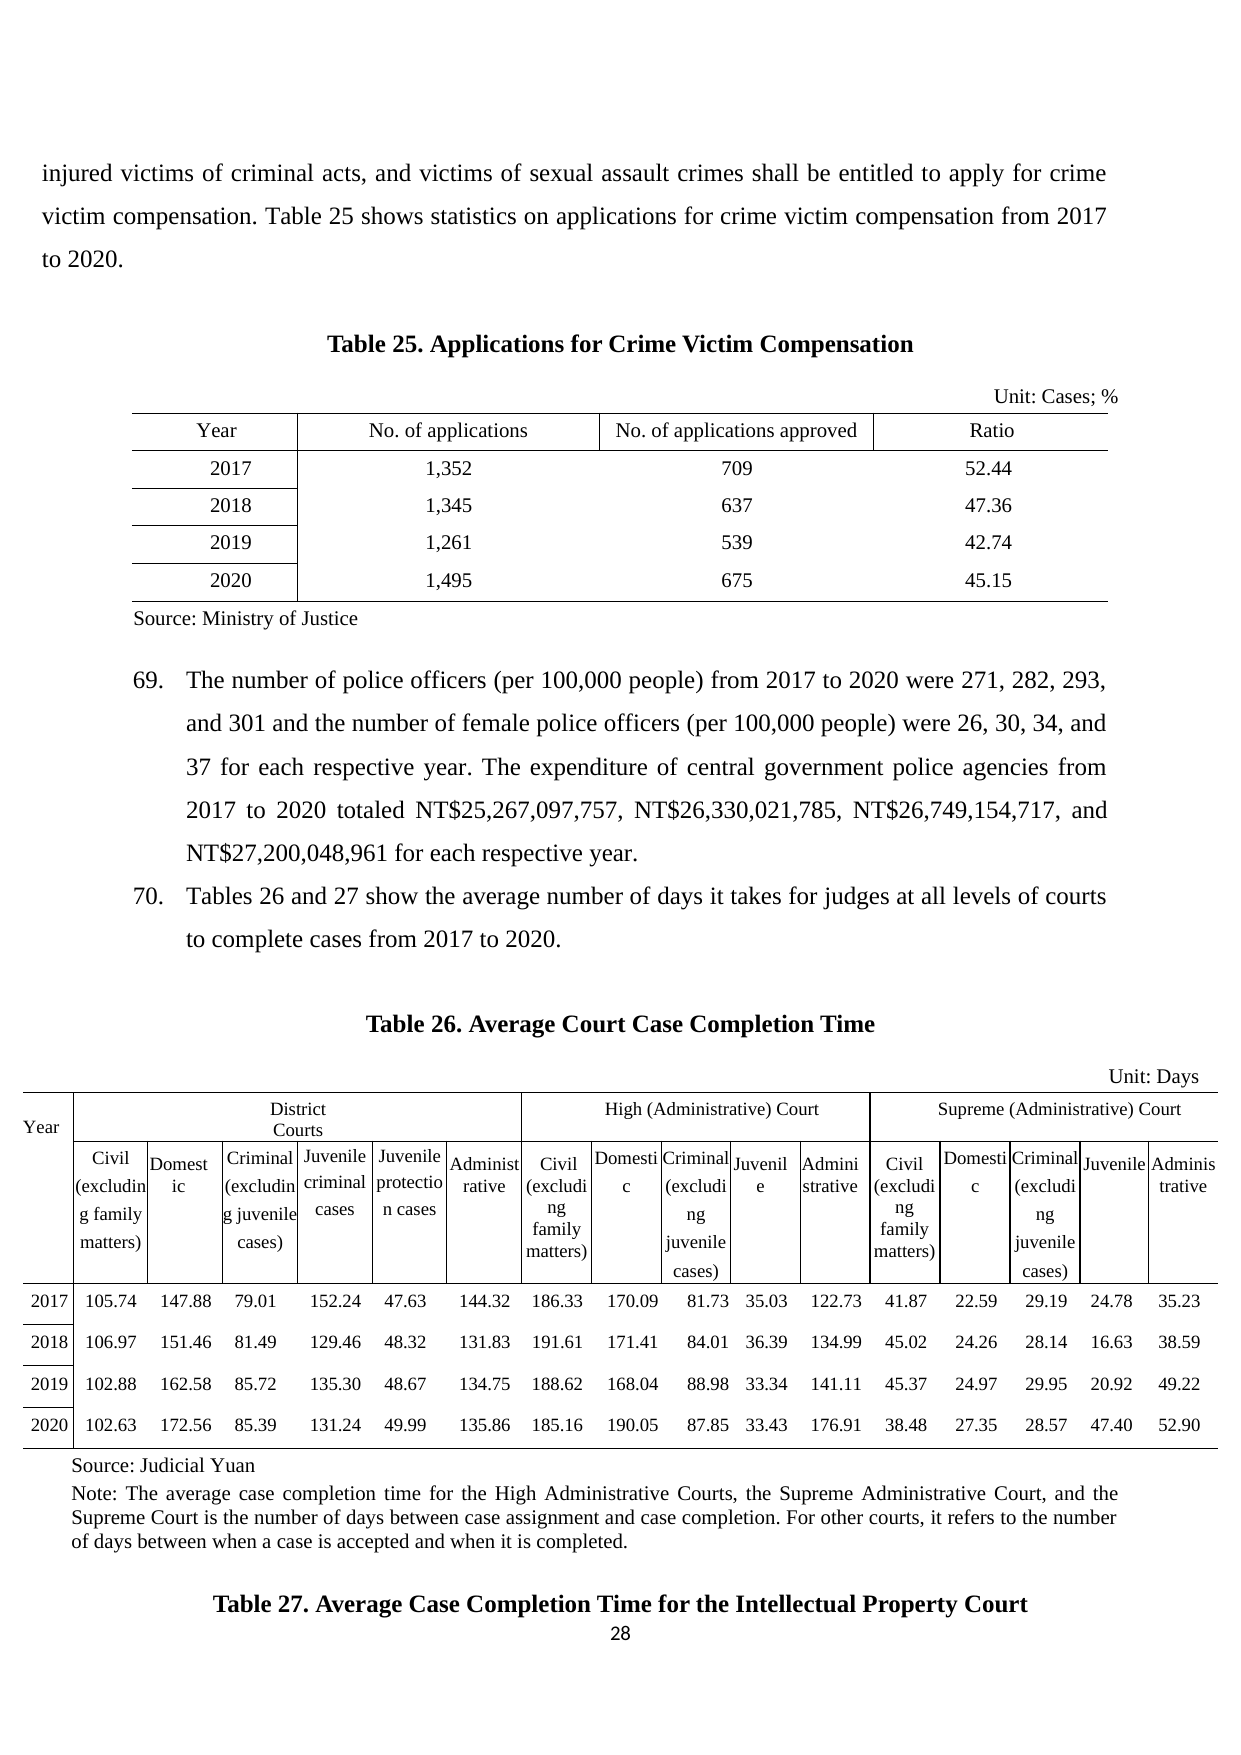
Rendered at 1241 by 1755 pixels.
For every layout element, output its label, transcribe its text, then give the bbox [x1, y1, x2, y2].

table_cell 2019 [132, 526, 297, 563]
table_cell 131.83 [447, 1324, 522, 1365]
table_header Year [23, 1093, 73, 1283]
table_cell 185.16 [522, 1407, 591, 1448]
table_header Year [132, 414, 297, 450]
table_cell 28.14 [1010, 1324, 1080, 1365]
table_cell Domestic [941, 1142, 1009, 1283]
table_cell 2020 [132, 564, 297, 601]
table_cell 33.43 [731, 1407, 800, 1448]
table_cell 28.57 [1010, 1407, 1080, 1448]
table_cell 1,261 [298, 525, 599, 563]
table_cell 81.49 [223, 1324, 297, 1365]
table_cell Juvenile criminal cases [298, 1142, 372, 1283]
table_cell 84.01 [661, 1324, 731, 1365]
table_cell 52.44 [873, 451, 1108, 488]
table_cell 22.59 [940, 1284, 1010, 1324]
table_header No. of applications approved [600, 414, 873, 450]
table_cell 29.95 [1010, 1365, 1080, 1407]
table_cell 38.59 [1149, 1324, 1217, 1365]
table_cell Juvenile [1081, 1142, 1148, 1283]
table_cell 87.85 [661, 1407, 731, 1448]
table_cell 170.09 [591, 1284, 661, 1324]
table_cell 135.86 [447, 1407, 522, 1448]
table_cell 81.73 [661, 1284, 731, 1324]
table_cell Civil (excluding family matters) [522, 1142, 591, 1283]
table_cell 45.02 [870, 1324, 940, 1365]
table_cell 105.74 [74, 1284, 148, 1324]
table_cell Civil (excluding family matters) [871, 1142, 939, 1283]
text Table 27. Average Case Completion Time for the Intellectual Property Court [42, 1589, 1199, 1617]
text Source: Judicial Yuan [71, 1453, 1199, 1477]
table_cell 131.24 [297, 1407, 372, 1448]
table_cell Juvenile [731, 1142, 800, 1283]
table_cell 637 [599, 488, 873, 525]
table_cell Administrative [1149, 1142, 1217, 1283]
table_cell 106.97 [74, 1324, 148, 1365]
table_cell 2017 [23, 1284, 73, 1324]
table_cell Administrative [447, 1142, 521, 1283]
table_cell 85.72 [223, 1365, 297, 1407]
table_cell 171.41 [591, 1324, 661, 1365]
table_cell 102.88 [74, 1365, 148, 1407]
table_cell 191.61 [522, 1324, 591, 1365]
list injured victims of criminal acts, and victims of sexual assault crimes shall be entitled to apply for crime victim compensation. Table 25 shows statistics on applications for crime victim compensation from 2017 to 2020. [42, 158, 1108, 273]
table_cell 29.19 [1010, 1284, 1080, 1324]
table_cell Criminal (excluding juvenile cases) [1011, 1142, 1079, 1283]
table_cell 147.88 [148, 1284, 223, 1324]
list The number of police officers (per 100,000 people) from 2017 to 2020 were 271, 282, 293, and 301 and the number of female police officers (per 100,000 people) were 26, 30, 34, and 37 for each respective year. The expenditure of central government police agencies from 2017 to 2020 totaled NT$25,267,097,757, NT$26,330,021,785, NT$26,749,154,717, and NT$27,200,048,961 for each respective year. [133, 665, 1108, 867]
table_cell Administrative [801, 1142, 869, 1283]
table_cell 42.74 [873, 525, 1108, 563]
table_cell 539 [599, 525, 873, 563]
table_cell 122.73 [800, 1284, 870, 1324]
table_cell 129.46 [297, 1324, 372, 1365]
table_cell 102.63 [74, 1407, 148, 1448]
table_cell 35.23 [1149, 1284, 1217, 1324]
table_cell 88.98 [661, 1365, 731, 1407]
table_header District Courts [74, 1093, 521, 1141]
table_cell Juvenile protection cases [373, 1142, 446, 1283]
table_cell 85.39 [223, 1407, 297, 1448]
table_cell 27.35 [940, 1407, 1010, 1448]
table_cell 134.75 [447, 1365, 522, 1407]
table_cell 16.63 [1080, 1324, 1149, 1365]
table_cell 2017 [132, 451, 297, 488]
table_cell 141.11 [800, 1365, 870, 1407]
table_header Supreme (Administrative) Court [871, 1093, 1217, 1141]
table_header High (Administrative) Court [522, 1093, 869, 1141]
table_cell 2018 [132, 489, 297, 525]
text Unit: Cases; % [42, 384, 1118, 408]
table_header No. of applications [298, 414, 599, 450]
table_cell 135.30 [297, 1365, 372, 1407]
table_cell 52.90 [1149, 1407, 1217, 1448]
table_cell 2018 [23, 1325, 73, 1365]
table_cell 172.56 [148, 1407, 223, 1448]
table_cell 152.24 [297, 1284, 372, 1324]
table_cell 24.97 [940, 1365, 1010, 1407]
table_cell 36.39 [731, 1324, 800, 1365]
table_cell 176.91 [800, 1407, 870, 1448]
table_header Ratio [874, 414, 1108, 450]
table_cell 151.46 [148, 1324, 223, 1365]
table_cell 162.58 [148, 1365, 223, 1407]
table_cell 48.67 [372, 1365, 447, 1407]
table_cell 79.01 [223, 1284, 297, 1324]
table_cell 41.87 [870, 1284, 940, 1324]
table_cell 47.63 [372, 1284, 447, 1324]
text Note: The average case completion time for the High Administrative Courts, the Supreme Administrative Court, and the Supreme Court is the number of days between case assignment and case completion. For other courts, it refers to the number of days between when a case is accepted and when it is completed. [71, 1481, 1120, 1553]
table_cell 2019 [23, 1366, 73, 1407]
table_cell 134.99 [800, 1324, 870, 1365]
table_cell 709 [599, 451, 873, 488]
table_cell 168.04 [591, 1365, 661, 1407]
table_cell 24.26 [940, 1324, 1010, 1365]
table_cell 35.03 [731, 1284, 800, 1324]
text Source: Ministry of Justice [133, 606, 1199, 630]
table_cell 1,352 [298, 451, 599, 488]
table_cell Domestic [592, 1142, 661, 1283]
text Table 26. Average Court Case Completion Time [42, 1009, 1199, 1038]
table_cell 45.37 [870, 1365, 940, 1407]
table_cell 47.36 [873, 488, 1108, 525]
table_cell 38.48 [870, 1407, 940, 1448]
table_cell 49.99 [372, 1407, 447, 1448]
table_cell 144.32 [447, 1284, 522, 1324]
text Unit: Days [1020, 1064, 1199, 1088]
table_cell 675 [599, 563, 873, 601]
table_cell Criminal (excluding juvenile cases) [662, 1142, 730, 1283]
table_cell 20.92 [1080, 1365, 1149, 1407]
table_cell 2020 [23, 1408, 73, 1448]
table_cell 1,345 [298, 488, 599, 525]
list Tables 26 and 27 show the average number of days it takes for judges at all levels of courts to complete cases from 2017 to 2020. [133, 881, 1108, 953]
table_cell 48.32 [372, 1324, 447, 1365]
table_cell 47.40 [1080, 1407, 1149, 1448]
table_cell 49.22 [1149, 1365, 1217, 1407]
table_cell 1,495 [298, 563, 599, 601]
table_cell Civil (excluding family matters) [74, 1142, 147, 1283]
table_cell 24.78 [1080, 1284, 1149, 1324]
table_cell Domestic [148, 1142, 222, 1283]
table_cell 33.34 [731, 1365, 800, 1407]
table_cell 190.05 [591, 1407, 661, 1448]
table_cell 45.15 [873, 563, 1108, 601]
table_cell 186.33 [522, 1284, 591, 1324]
table_cell Criminal (excluding juvenile cases) [223, 1142, 297, 1283]
table_cell 188.62 [522, 1365, 591, 1407]
text Table 25. Applications for Crime Victim Compensation [42, 329, 1199, 358]
